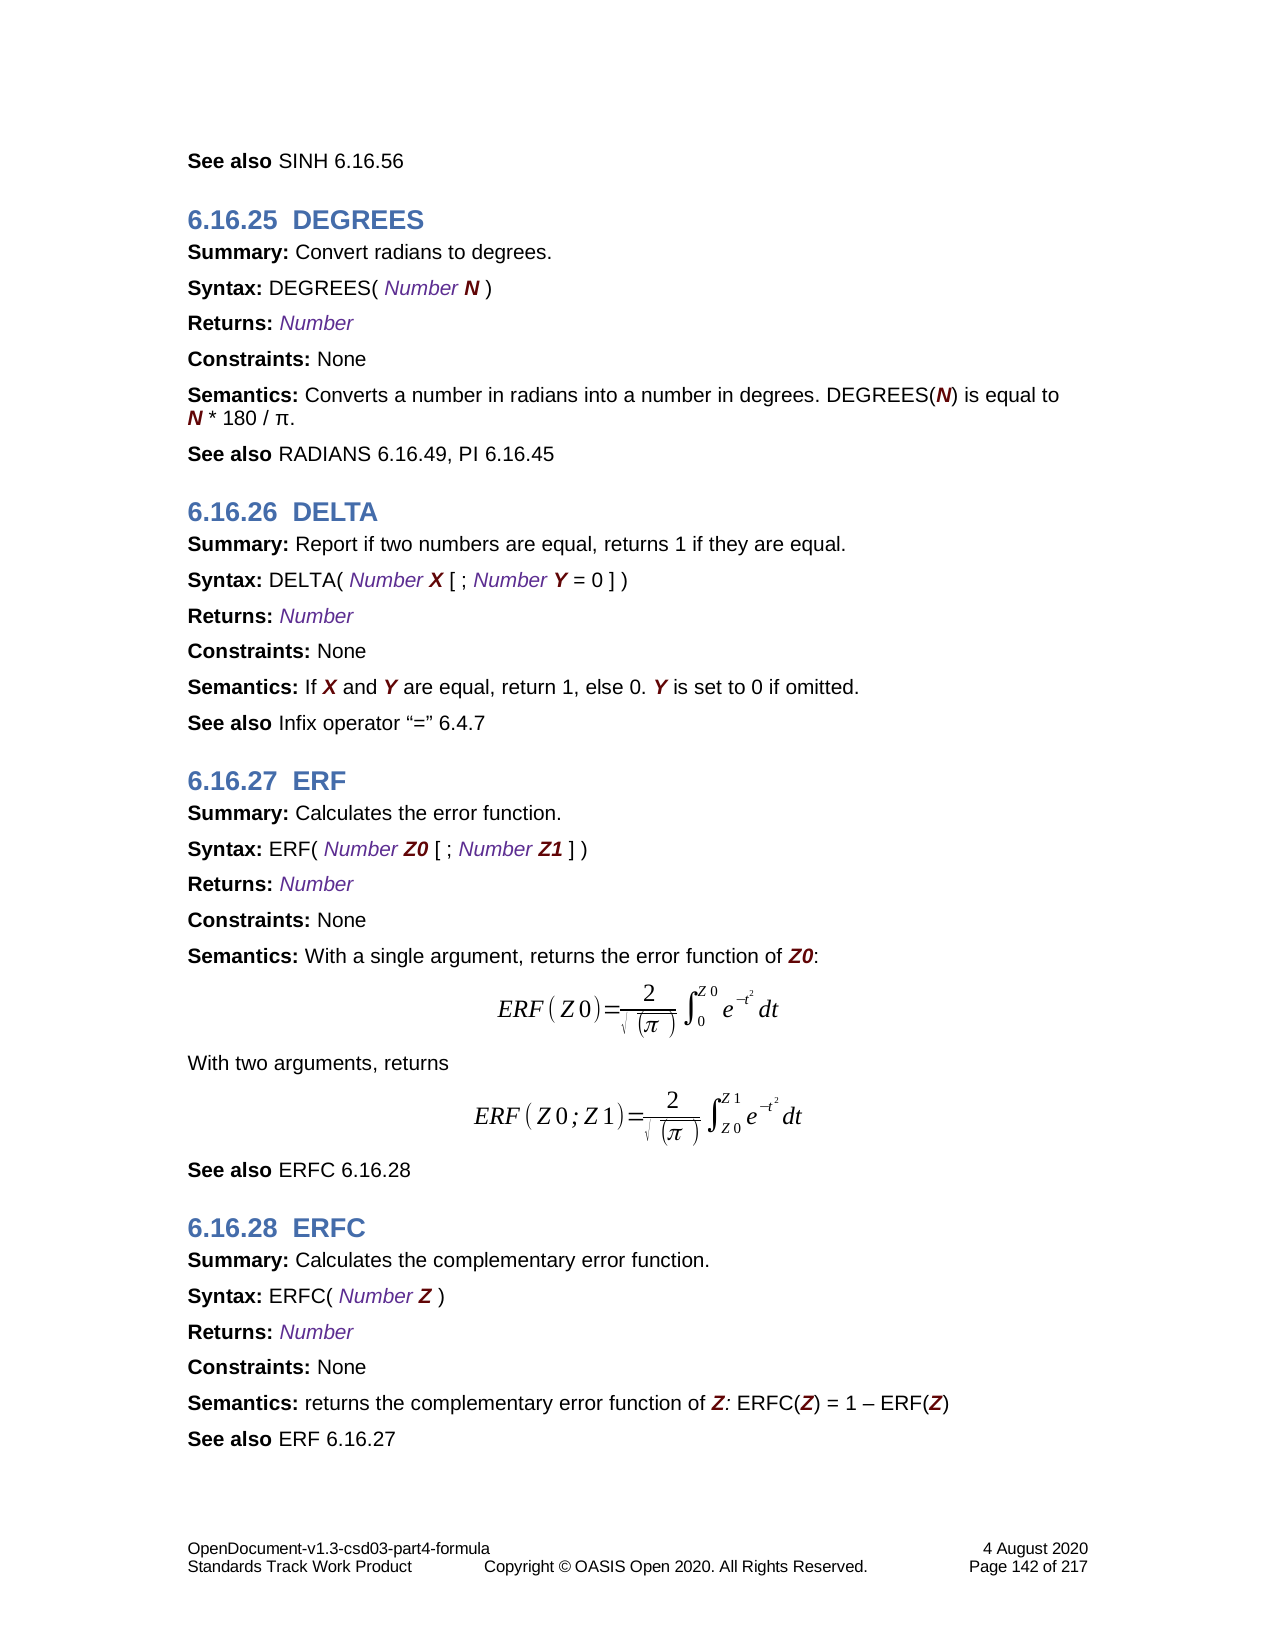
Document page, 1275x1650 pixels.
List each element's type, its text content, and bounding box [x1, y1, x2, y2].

subtitle ERFC [187, 1213, 1088, 1243]
text Semantics: If X and Y are equal, return 1, else 0. Y is set to 0 if omitted. [187, 675, 1088, 699]
text See also SINH 6.16.56 [187, 150, 1088, 173]
text Semantics: With a single argument, returns the error function of Z0: [187, 944, 1088, 968]
text See also RADIANS 6.16.49, PI 6.16.45 [187, 442, 1088, 466]
text See also Infix operator “=” 6.4.7 [187, 711, 1088, 734]
text Semantics: returns the complementary error function of Z: ERFC(Z) = 1 – ERF(Z) [187, 1391, 1088, 1415]
text Returns: Number [187, 312, 1088, 335]
text Semantics: Converts a number in radians into a number in degrees. DEGREES(N) is equal to N * 180 / π. [187, 383, 1088, 430]
text Summary: Calculates the complementary error function. [187, 1249, 1088, 1272]
text Constraints: None [187, 1356, 1088, 1379]
text Returns: Number [187, 1320, 1088, 1344]
subtitle DELTA [187, 497, 1088, 527]
text Constraints: None [187, 908, 1088, 932]
subtitle ERF [187, 766, 1088, 796]
text With two arguments, returns [187, 1051, 1088, 1075]
text Returns: Number [187, 873, 1088, 896]
text Syntax: DELTA( Number X [ ; Number Y = 0 ] ) [187, 568, 1088, 592]
text Constraints: None [187, 347, 1088, 371]
text Constraints: None [187, 640, 1088, 663]
text Returns: Number [187, 604, 1088, 628]
text Summary: Convert radians to degrees. [187, 241, 1088, 264]
text Summary: Calculates the error function. [187, 802, 1088, 825]
text Syntax: ERFC( Number Z ) [187, 1284, 1088, 1308]
text See also ERFC 6.16.28 [187, 1158, 1088, 1182]
subtitle DEGREES [187, 204, 1088, 234]
text Syntax: DEGREES( Number N ) [187, 276, 1088, 300]
text Summary: Report if two numbers are equal, returns 1 if they are equal. [187, 533, 1088, 556]
text See also ERF 6.16.27 [187, 1427, 1088, 1451]
text Syntax: ERF( Number Z0 [ ; Number Z1 ] ) [187, 837, 1088, 861]
